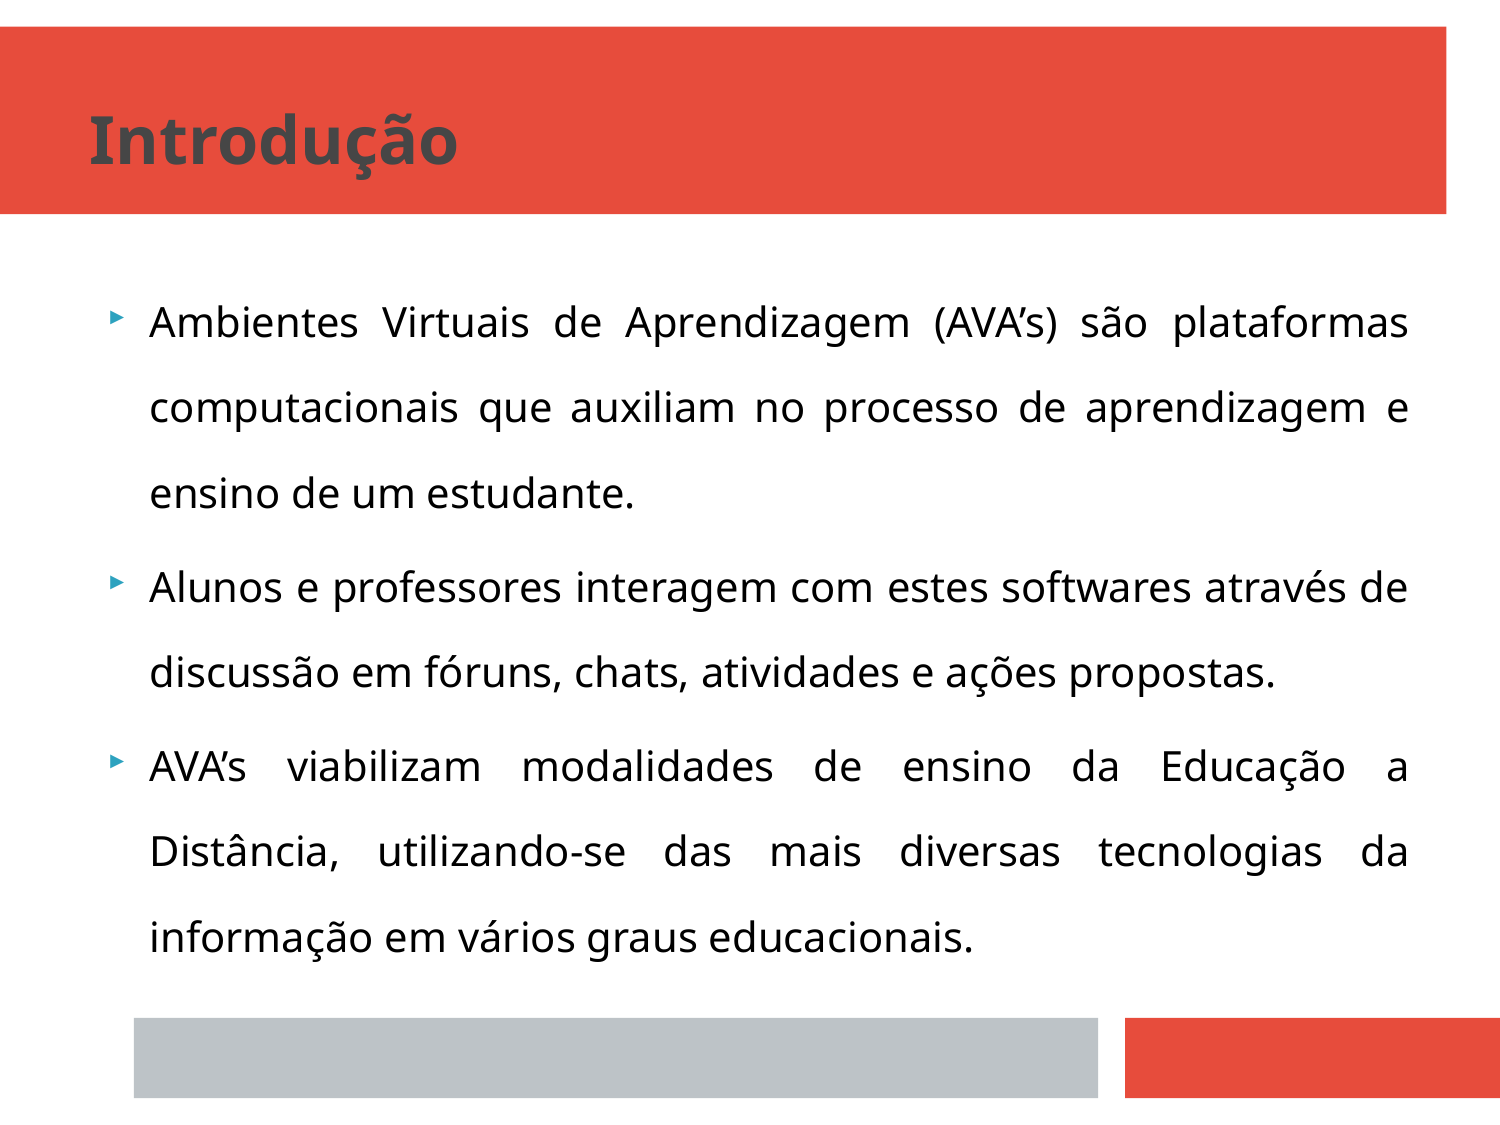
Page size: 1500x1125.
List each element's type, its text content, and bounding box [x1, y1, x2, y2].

list Ambientes Virtuais de Aprendizagem (AVA’s) são plataformas computacionais que auxiliam no processo de aprendizagem e ensino de um estudante. Alunos e professores interagem com estes softwares através de discussão em fóruns, chats, atividades e ações propostas. AVA’s viabilizam modalidades de ensino da Educação a Distância, utilizando-se das mais diversas tecnologias da informação em vários graus educacionais. [75, 243, 1425, 986]
title Introdução [75, 45, 1425, 233]
